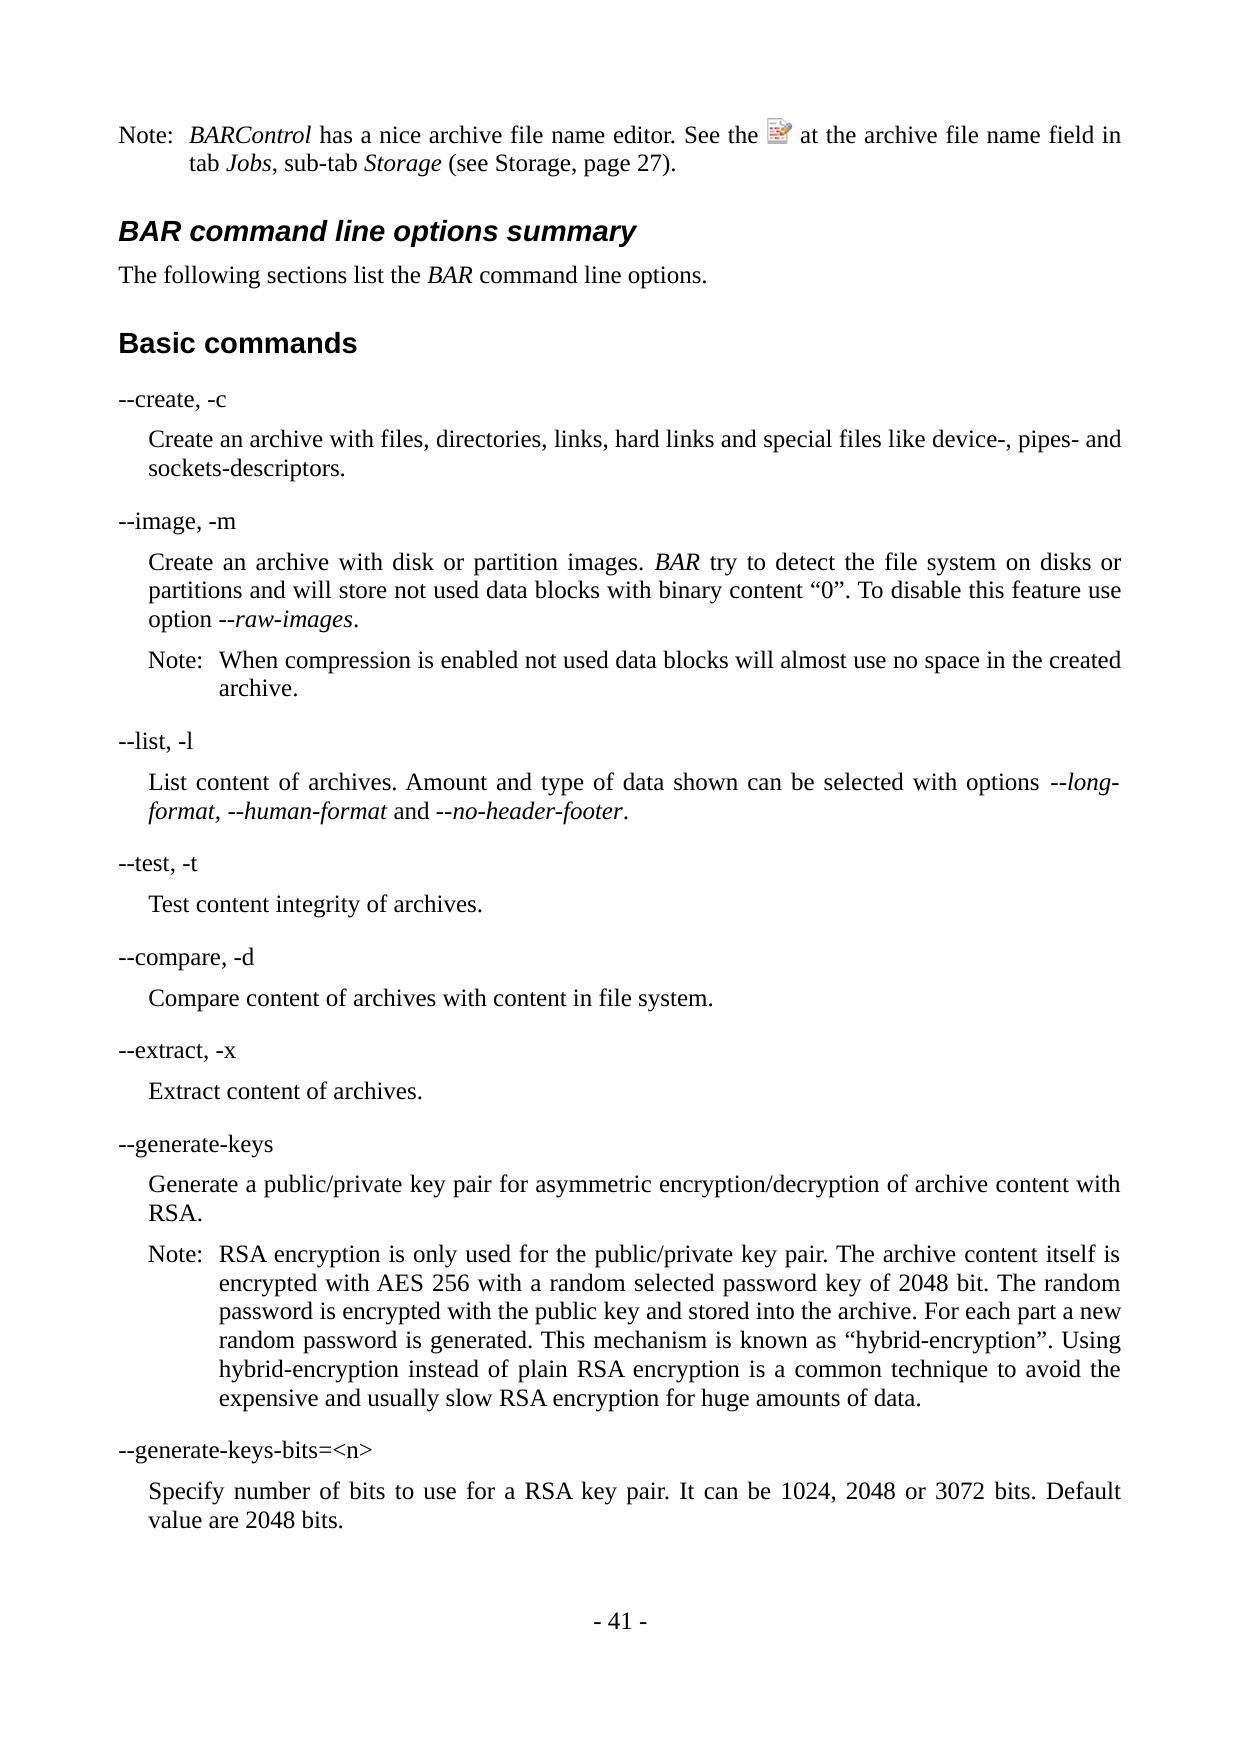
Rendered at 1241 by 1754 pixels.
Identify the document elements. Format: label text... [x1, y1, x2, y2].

title --generate-keys-bits=<n> [118, 1435, 1122, 1464]
title --test, -t [118, 848, 1122, 877]
text Note: BARControl has a nice archive file name editor. See the at the archive file name field in tab Jobs, sub-tab Storage (see Storage, page 27). [118, 118, 1122, 177]
picture [767, 118, 793, 144]
text Specify number of bits to use for a RSA key pair. It can be 1024, 2048 or 3072 bits. Default value are 2048 bits. [148, 1476, 1122, 1534]
title --create, -c [118, 384, 1122, 412]
text List content of archives. Amount and type of data shown can be selected with options ‑‑long-format, ‑‑human-format and ‑‑no-header-footer. [148, 767, 1122, 824]
text Note: RSA encryption is only used for the public/private key pair. The archive content itself is encrypted with AES 256 with a random selected password key of 2048 bit. The random password is encrypted with the public key and stored into the archive. For each part a new random password is generated. This mechanism is known as “hybrid-encryption”. Using hybrid-encryption instead of plain RSA encryption is a common technique to avoid the expensive and usually slow RSA encryption for huge amounts of data. [148, 1239, 1122, 1411]
text Note: When compression is enabled not used data blocks will almost use no space in the created archive. [148, 645, 1122, 702]
title --list, -l [118, 726, 1122, 755]
title --image, -m [118, 506, 1122, 534]
subtitle Basic commands [118, 326, 1122, 359]
text Extract content of archives. [148, 1076, 1122, 1105]
text The following sections list the BAR command line options. [118, 260, 1122, 289]
subtitle BAR command line options summary [118, 214, 1122, 248]
text Generate a public/private key pair for asymmetric encryption/decryption of archive content with RSA. [148, 1169, 1122, 1227]
text Create an archive with files, directories, links, hard links and special files like device-, pipes- and sockets-descriptors. [148, 424, 1122, 482]
text Create an archive with disk or partition images. BAR try to detect the file system on disks or partitions and will store not used data blocks with binary content “0”. To disable this feature use option ‑‑raw-images. [148, 547, 1122, 633]
text Test content integrity of archives. [148, 889, 1122, 918]
text Compare content of archives with content in file system. [148, 983, 1122, 1011]
title --extract, -x [118, 1035, 1122, 1064]
title --generate-keys [118, 1129, 1122, 1157]
title --compare, -d [118, 942, 1122, 971]
